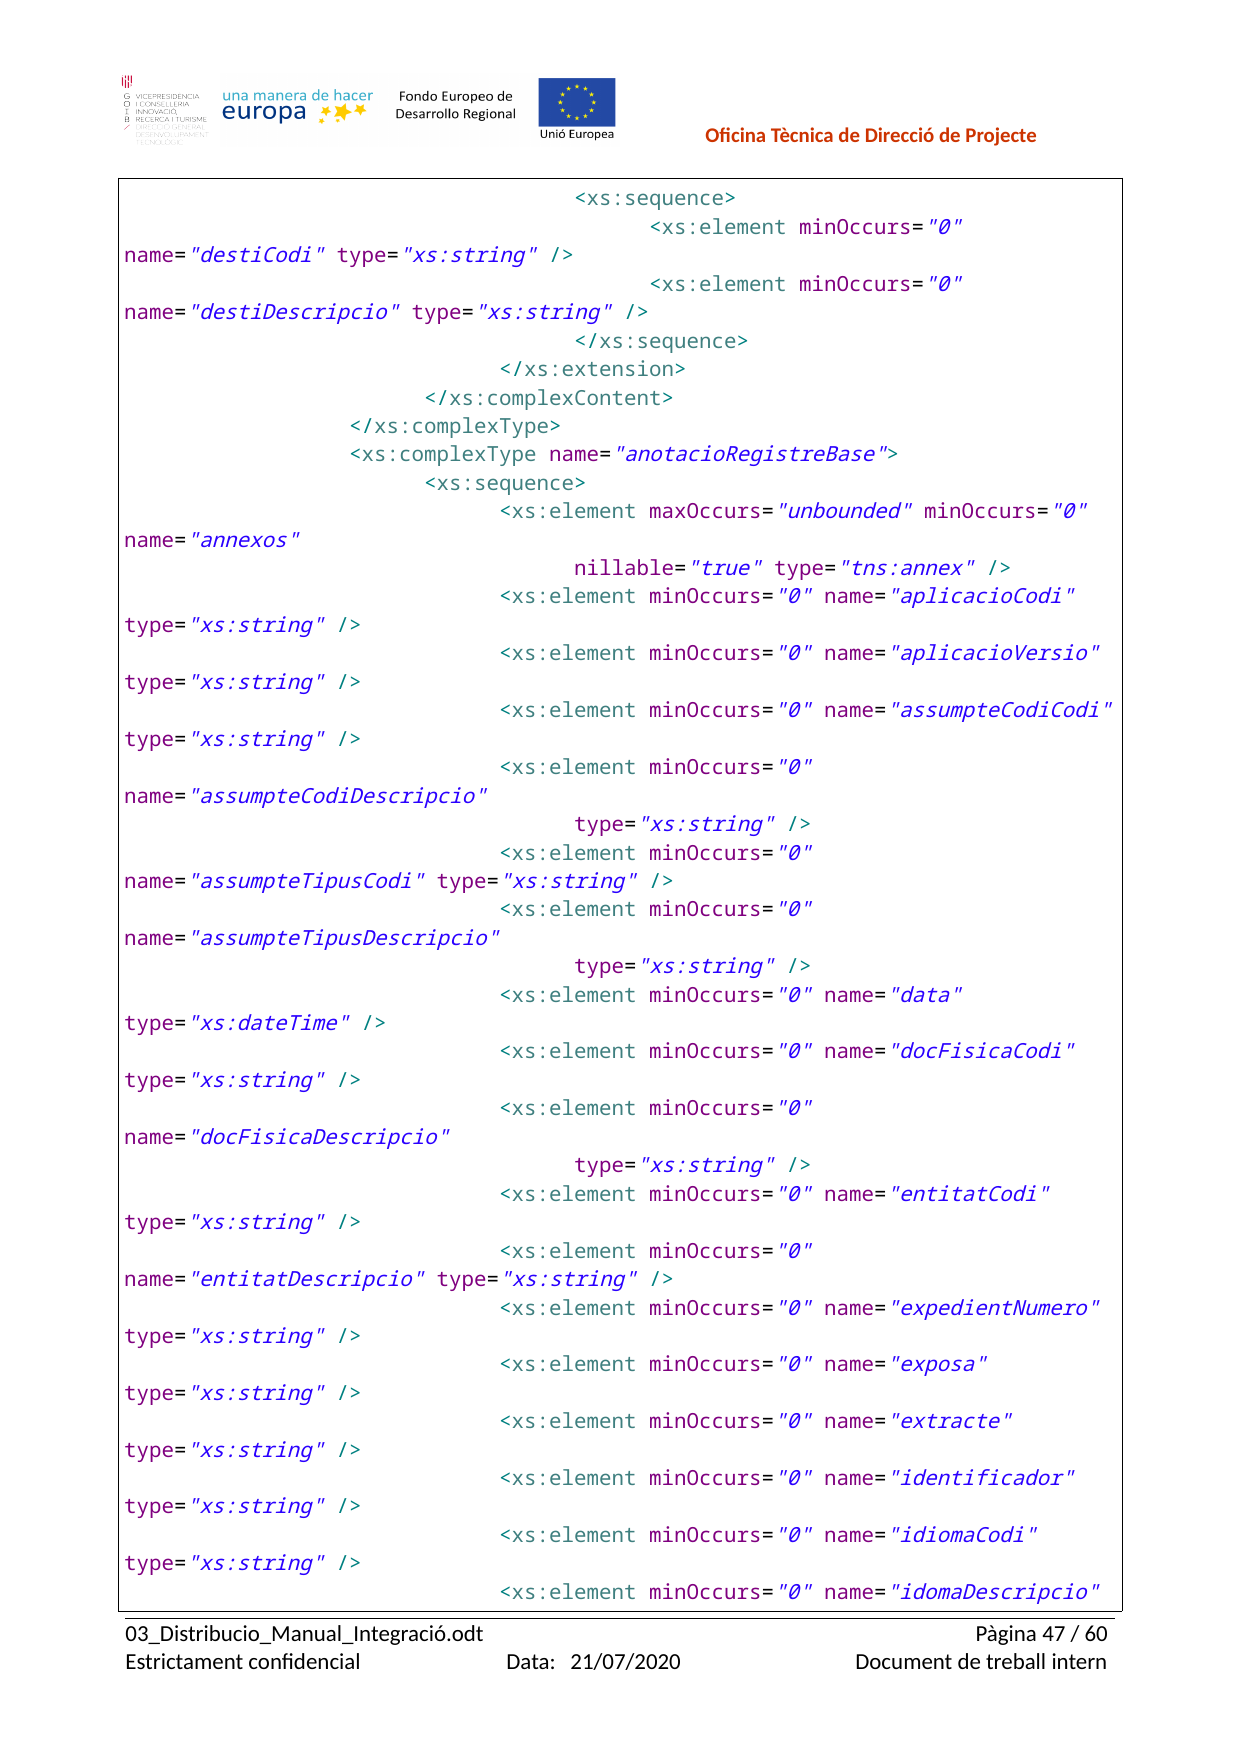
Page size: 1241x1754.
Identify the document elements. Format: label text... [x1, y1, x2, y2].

picture [118, 73, 213, 147]
table_header <xs:sequence> <xs:element minOccurs="0" name="destiCodi" type="xs:string" /> <xs:element minOccurs="0" name="destiDescripcio" type="xs:string" /> </xs:sequence> </xs:extension> </xs:complexContent> </xs:complexType> <xs:complexType name="anotacioRegistreBase"> <xs:sequence> <xs:element maxOccurs="unbounded" minOccurs="0" name="annexos" nillable="true" type="tns:annex" /> <xs:element minOccurs="0" name="aplicacioCodi" type="xs:string" /> <xs:element minOccurs="0" name="aplicacioVersio" type="xs:string" /> <xs:element minOccurs="0" name="assumpteCodiCodi" type="xs:string" /> <xs:element minOccurs="0" name="assumpteCodiDescripcio" type="xs:string" /> <xs:element minOccurs="0" name="assumpteTipusCodi" type="xs:string" /> <xs:element minOccurs="0" name="assumpteTipusDescripcio" type="xs:string" /> <xs:element minOccurs="0" name="data" type="xs:dateTime" /> <xs:element minOccurs="0" name="docFisicaCodi" type="xs:string" /> <xs:element minOccurs="0" name="docFisicaDescripcio" type="xs:string" /> <xs:element minOccurs="0" name="entitatCodi" type="xs:string" /> <xs:element minOccurs="0" name="entitatDescripcio" type="xs:string" /> <xs:element minOccurs="0" name="expedientNumero" type="xs:string" /> <xs:element minOccurs="0" name="exposa" type="xs:string" /> <xs:element minOccurs="0" name="extracte" type="xs:string" /> <xs:element minOccurs="0" name="identificador" type="xs:string" /> <xs:element minOccurs="0" name="idiomaCodi" type="xs:string" /> <xs:element minOccurs="0" name="idomaDescripcio" [119, 179, 1122, 1611]
picture [219, 73, 621, 147]
